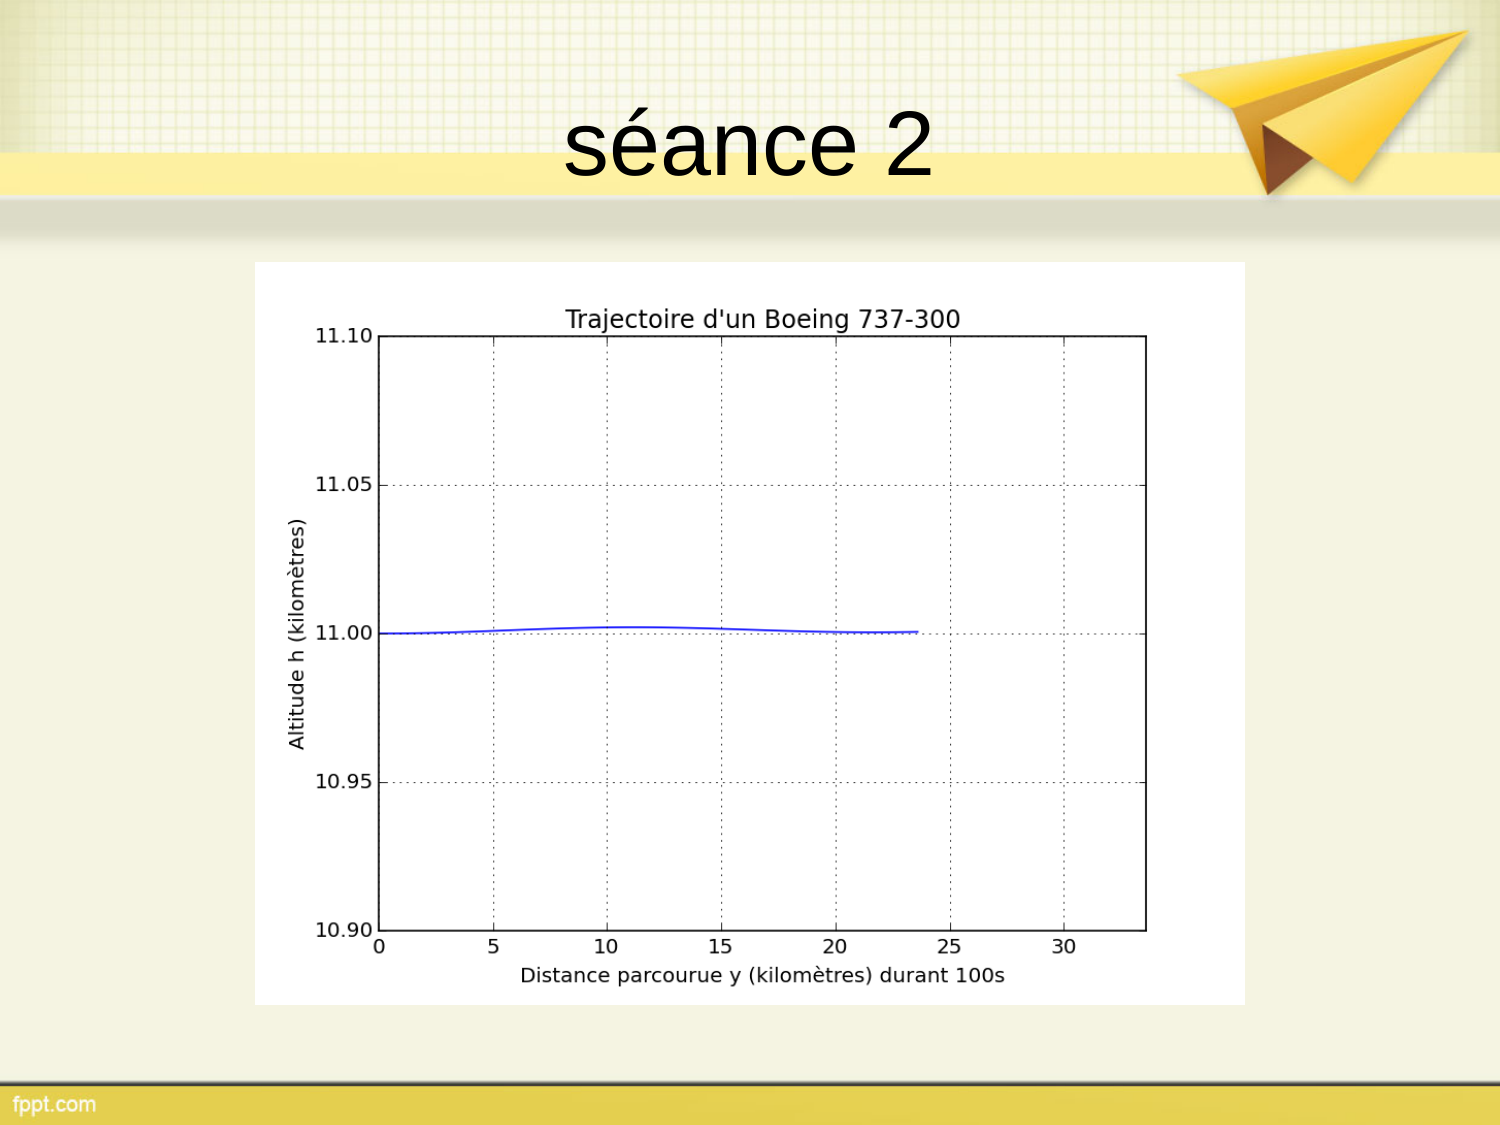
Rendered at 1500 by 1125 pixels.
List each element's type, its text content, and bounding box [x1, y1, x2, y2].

picture [0, 0, 1500, 1125]
title séance 2 [75, 45, 1426, 233]
